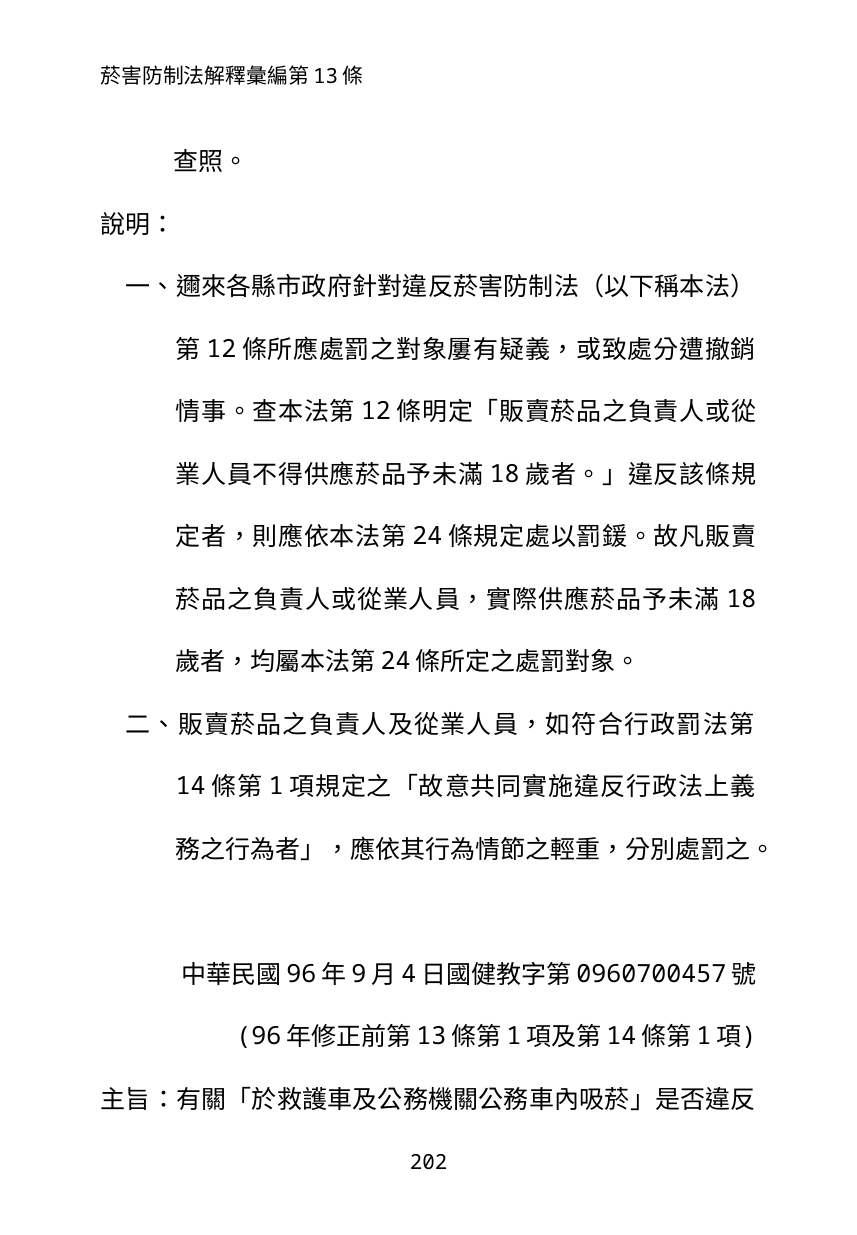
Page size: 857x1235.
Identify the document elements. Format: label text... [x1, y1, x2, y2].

list 查照。 [173, 118, 756, 181]
list 中華民國96年9月4日國健教字第0960700457號 [100, 931, 756, 993]
list (96年修正前第13條第1項及第14條第1項) [100, 993, 756, 1056]
list 一、邇來各縣市政府針對違反菸害防制法（以下稱本法）第12條所應處罰之對象屢有疑義，或致處分遭撤銷情事。查本法第12條明定「販賣菸品之負責人或從業人員不得供應菸品予未滿18歲者。」違反該條規定者，則應依本法第24條規定處以罰鍰。故凡販賣菸品之負責人或從業人員，實際供應菸品予未滿18歲者，均屬本法第24條所定之處罰對象。 [125, 243, 756, 681]
list 說明： [100, 181, 756, 243]
list 二、販賣菸品之負責人及從業人員，如符合行政罰法第14條第1項規定之「故意共同實施違反行政法上義務之行為者」，應依其行為情節之輕重，分別處罰之。 [125, 681, 756, 868]
list 主旨：有關「於救護車及公務機關公務車內吸菸」是否違反 [100, 1056, 756, 1118]
